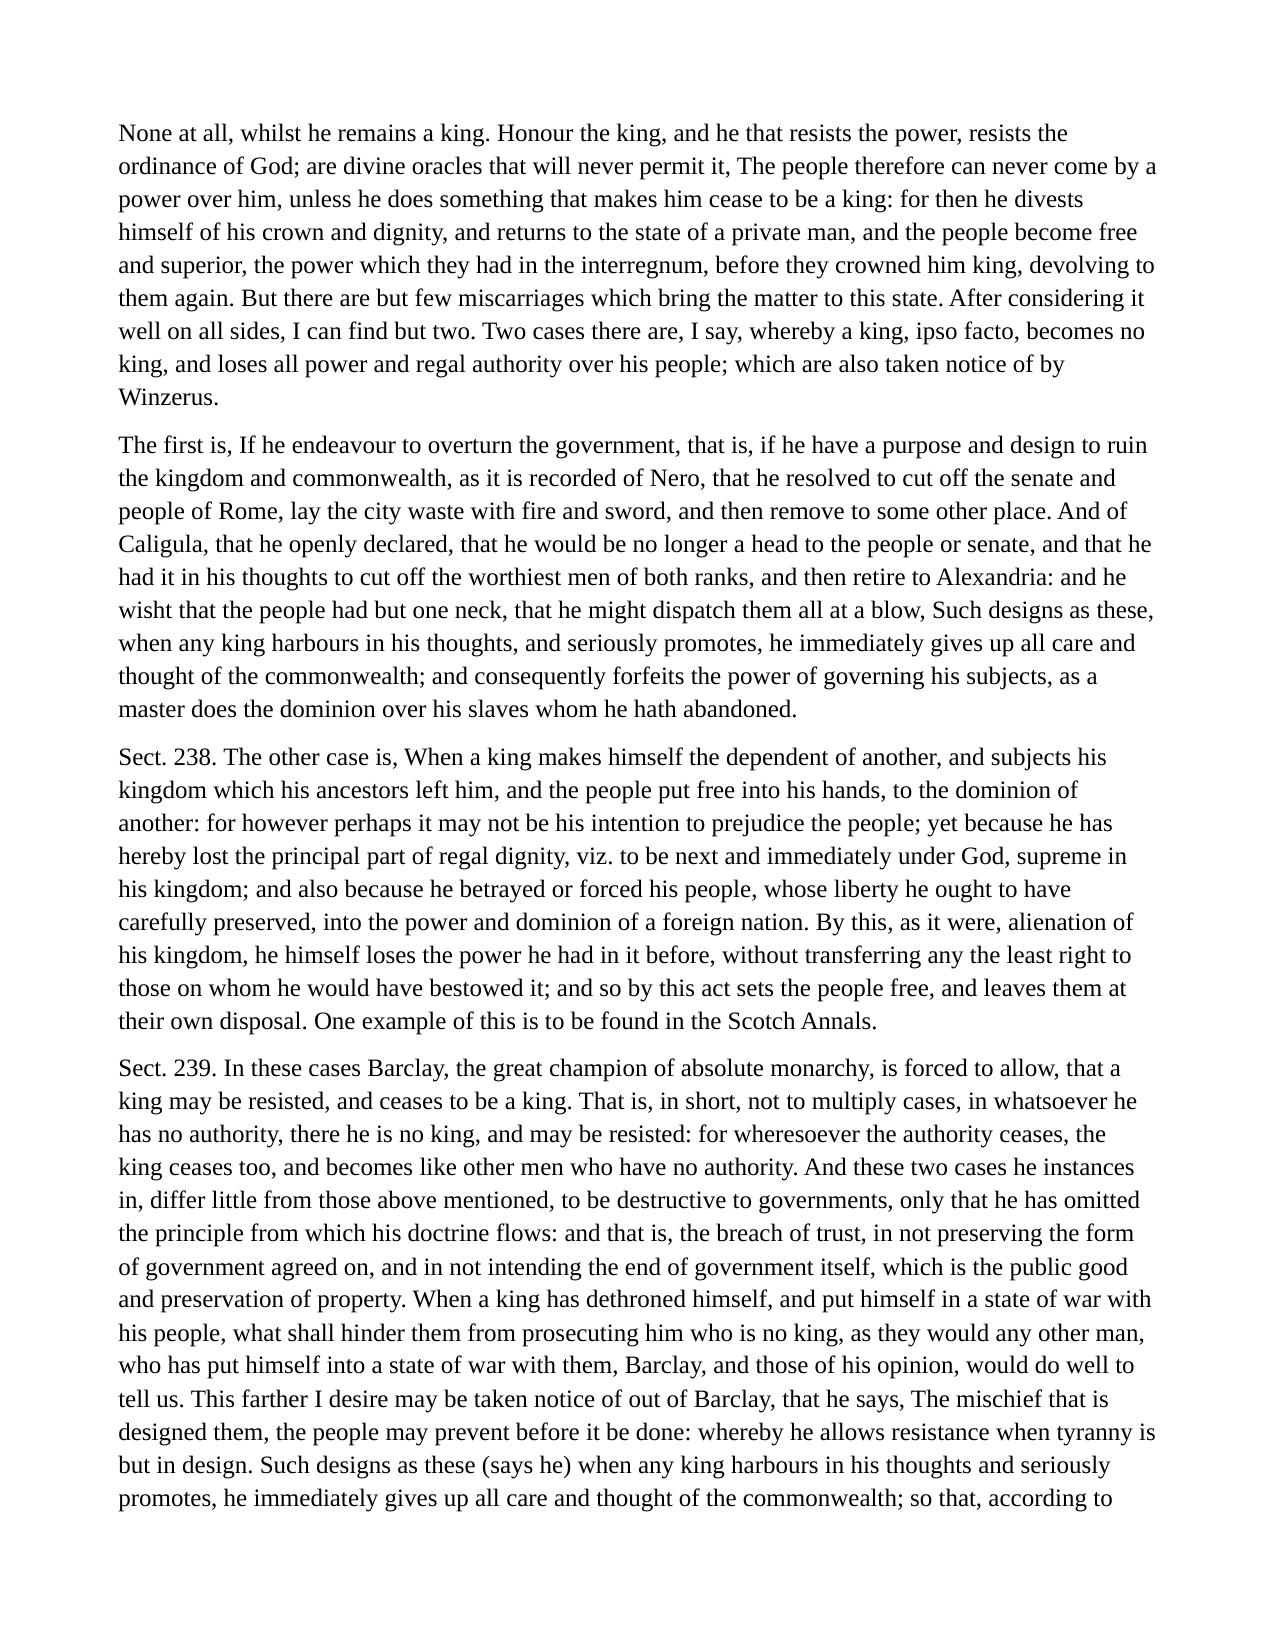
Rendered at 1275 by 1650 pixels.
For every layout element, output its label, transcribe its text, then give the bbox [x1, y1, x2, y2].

text None at all, whilst he remains a king. Honour the king, and he that resists the power, resists the ordinance of God; are divine oracles that will never permit it, The people therefore can never come by a power over him, unless he does something that makes him cease to be a king: for then he divests himself of his crown and dignity, and returns to the state of a private man, and the people become free and superior, the power which they had in the interregnum, before they crowned him king, devolving to them again. But there are but few miscarriages which bring the matter to this state. After considering it well on all sides, I can find but two. Two cases there are, I say, whereby a king, ipso facto, becomes no king, and loses all power and regal authority over his people; which are also taken notice of by Winzerus. [118, 118, 1157, 411]
text Sect. 239. In these cases Barclay, the great champion of absolute monarchy, is forced to allow, that a king may be resisted, and ceases to be a king. That is, in short, not to multiply cases, in whatsoever he has no authority, there he is no king, and may be resisted: for wheresoever the authority ceases, the king ceases too, and becomes like other men who have no authority. And these two cases he instances in, differ little from those above mentioned, to be destructive to governments, only that he has omitted the principle from which his doctrine flows: and that is, the breach of trust, in not preserving the form of government agreed on, and in not intending the end of government itself, which is the public good and preservation of property. When a king has dethroned himself, and put himself in a state of war with his people, what shall hinder them from prosecuting him who is no king, as they would any other man, who has put himself into a state of war with them, Barclay, and those of his opinion, would do well to tell us. This farther I desire may be taken notice of out of Barclay, that he says, The mischief that is designed them, the people may prevent before it be done: whereby he allows resistance when tyranny is but in design. Such designs as these (says he) when any king harbours in his thoughts and seriously promotes, he immediately gives up all care and thought of the commonwealth; so that, according to [118, 1053, 1157, 1511]
text The first is, If he endeavour to overturn the government, that is, if he have a purpose and design to ruin the kingdom and commonwealth, as it is recorded of Nero, that he resolved to cut off the senate and people of Rome, lay the city waste with fire and sword, and then remove to some other place. And of Caligula, that he openly declared, that he would be no longer a head to the people or senate, and that he had it in his thoughts to cut off the worthiest men of both ranks, and then retire to Alexandria: and he wisht that the people had but one neck, that he might dispatch them all at a blow, Such designs as these, when any king harbours in his thoughts, and seriously promotes, he immediately gives up all care and thought of the commonwealth; and consequently forfeits the power of governing his subjects, as a master does the dominion over his slaves whom he hath abandoned. [118, 430, 1157, 723]
text Sect. 238. The other case is, When a king makes himself the dependent of another, and subjects his kingdom which his ancestors left him, and the people put free into his hands, to the dominion of another: for however perhaps it may not be his intention to prejudice the people; yet because he has hereby lost the principal part of regal dignity, viz. to be next and immediately under God, supreme in his kingdom; and also because he betrayed or forced his people, whose liberty he ought to have carefully preserved, into the power and dominion of a foreign nation. By this, as it were, alienation of his kingdom, he himself loses the power he had in it before, without transferring any the least right to those on whom he would have bestowed it; and so by this act sets the people free, and leaves them at their own disposal. One example of this is to be found in the Scotch Annals. [118, 742, 1157, 1034]
